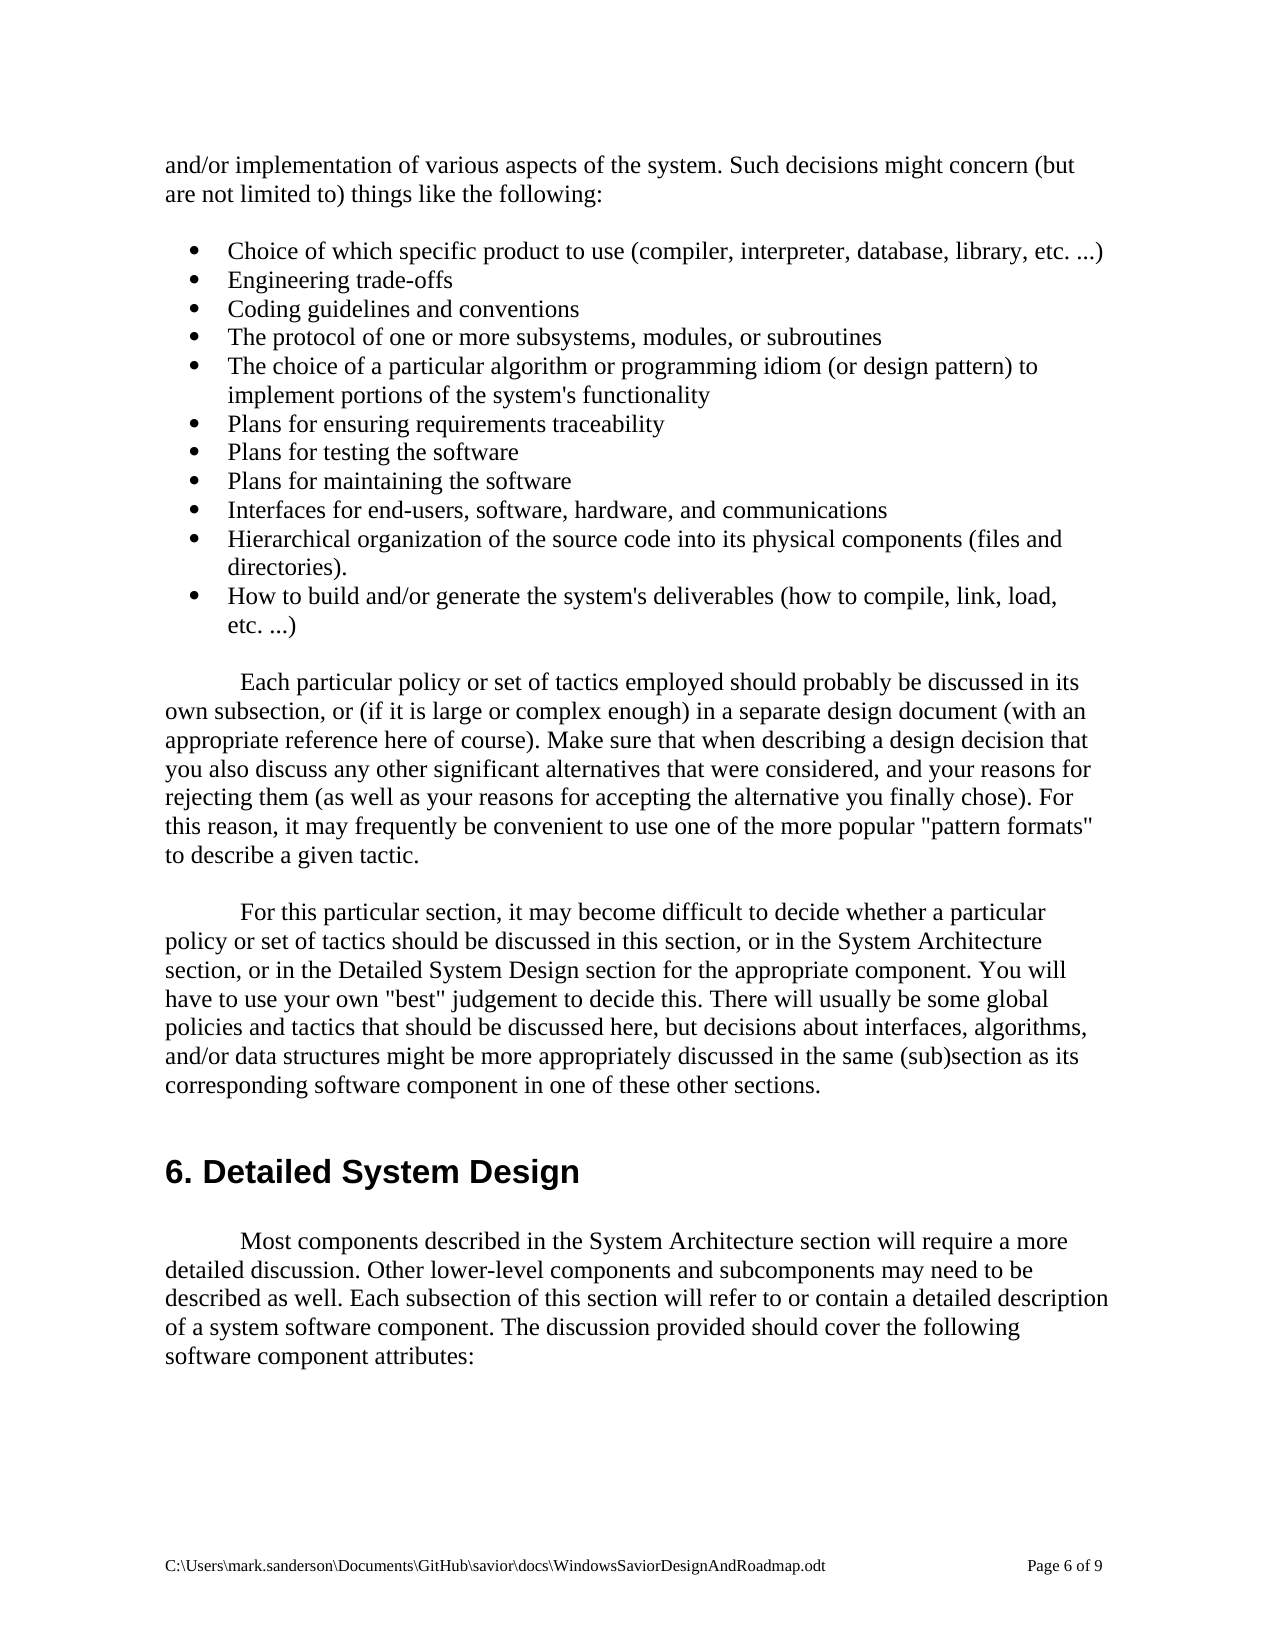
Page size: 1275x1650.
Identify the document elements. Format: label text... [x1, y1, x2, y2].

list How to build and/or generate the system's deliverables (how to compile, link, load, etc. ...) [190, 581, 1110, 639]
list Coding guidelines and conventions [190, 294, 1110, 322]
list The protocol of one or more subsystems, modules, or subroutines [190, 322, 1110, 351]
text Most components described in the System Architecture section will require a more detailed discussion. Other lower-level components and subcomponents may need to be described as well. Each subsection of this section will refer to or contain a detailed description of a system software component. The discussion provided should cover the following software component attributes: [165, 1226, 1110, 1370]
list Interfaces for end-users, software, hardware, and communications [190, 495, 1110, 524]
list The choice of a particular algorithm or programming idiom (or design pattern) to implement portions of the system's functionality [190, 351, 1110, 409]
list Plans for maintaining the software [190, 466, 1110, 495]
text and/or implementation of various aspects of the system. Such decisions might concern (but are not limited to) things like the following: [165, 150, 1110, 207]
list Plans for ensuring requirements traceability [190, 409, 1110, 437]
subtitle Detailed System Design [165, 1152, 1110, 1191]
text For this particular section, it may become difficult to decide whether a particular policy or set of tactics should be discussed in this section, or in the System Architecture section, or in the Detailed System Design section for the appropriate component. You will have to use your own "best" judgement to decide this. There will usually be some global policies and tactics that should be discussed here, but decisions about interfaces, algorithms, and/or data structures might be more appropriately discussed in the same (sub)section as its corresponding software component in one of these other sections. [165, 897, 1110, 1099]
list Choice of which specific product to use (compiler, interpreter, database, library, etc. ...) [190, 236, 1110, 265]
list Plans for testing the software [190, 437, 1110, 466]
list Engineering trade-offs [190, 265, 1110, 294]
text Each particular policy or set of tactics employed should probably be discussed in its own subsection, or (if it is large or complex enough) in a separate design document (with an appropriate reference here of course). Make sure that when describing a design decision that you also discuss any other significant alternatives that were considered, and your reasons for rejecting them (as well as your reasons for accepting the alternative you finally chose). For this reason, it may frequently be convenient to use one of the more popular "pattern formats" to describe a given tactic. [165, 667, 1110, 869]
list Hierarchical organization of the source code into its physical components (files and directories). [190, 524, 1110, 581]
